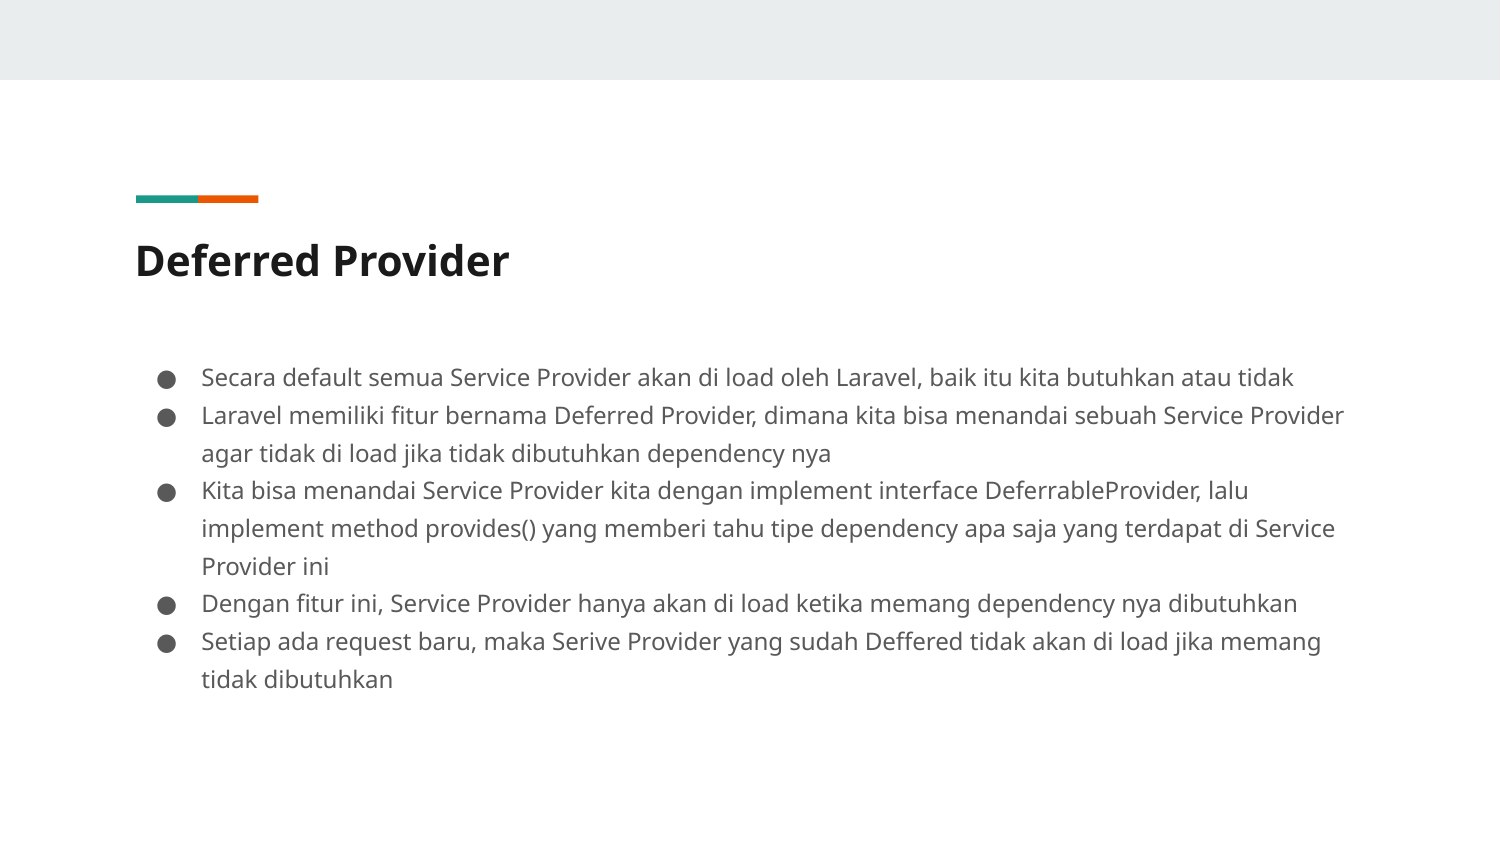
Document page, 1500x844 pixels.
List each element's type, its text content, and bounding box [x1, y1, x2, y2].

list Secara default semua Service Provider akan di load oleh Laravel, baik itu kita butuhkan atau tidak Laravel memiliki fitur bernama Deferred Provider, dimana kita bisa menandai sebuah Service Provider agar tidak di load jika tidak dibutuhkan dependency nya Kita bisa menandai Service Provider kita dengan implement interface DeferrableProvider, lalu implement method provides() yang memberi tahu tipe dependency apa saja yang terdapat di Service Provider ini Dengan fitur ini, Service Provider hanya akan di load ketika memang dependency nya dibutuhkan Setiap ada request baru, maka Serive Provider yang sudah Deffered tidak akan di load jika memang tidak dibutuhkan [119, 341, 1381, 712]
title Deferred Provider [119, 216, 1381, 305]
